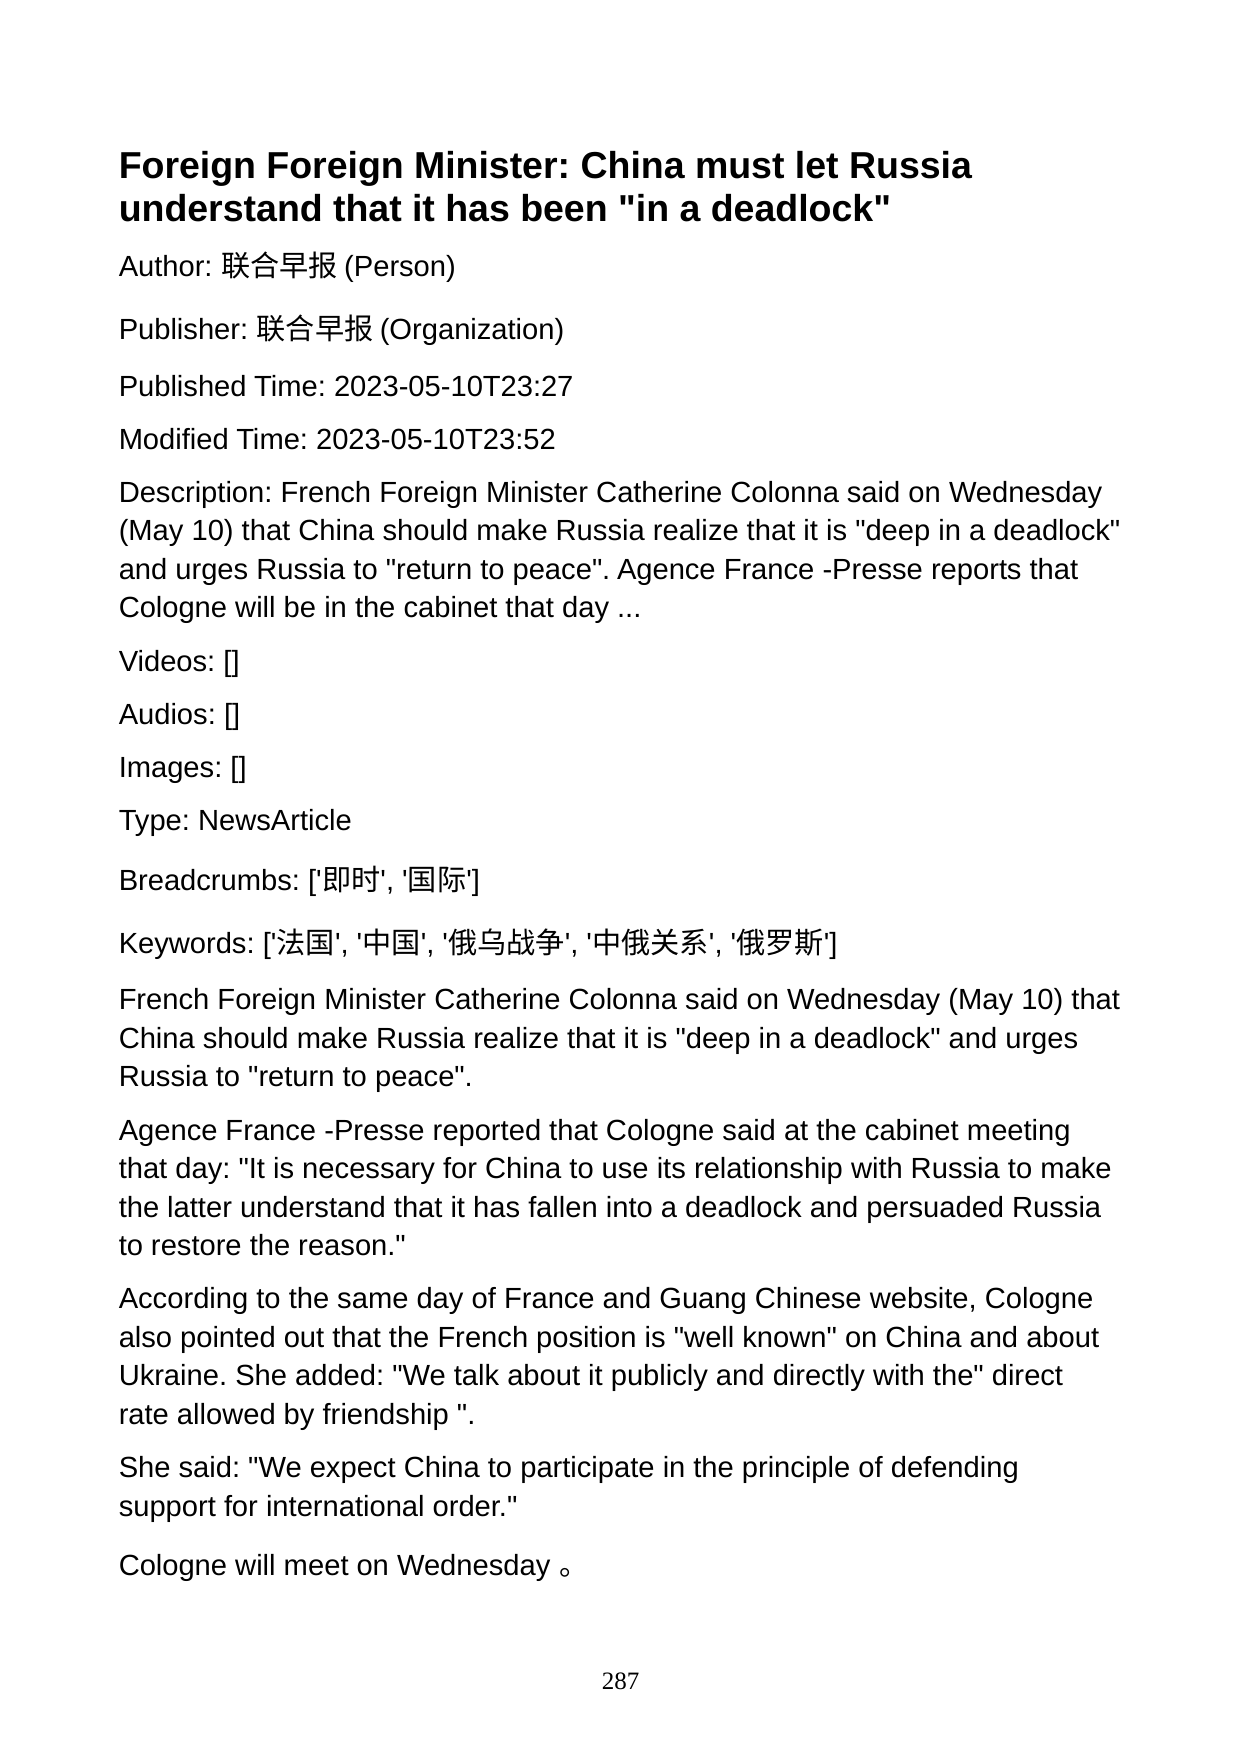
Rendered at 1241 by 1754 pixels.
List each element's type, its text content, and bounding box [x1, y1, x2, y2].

text Description: French Foreign Minister Catherine Colonna said on Wednesday (May 10) that China should make Russia realize that it is "deep in a deadlock" and urges Russia to "return to peace". Agence France -Presse reports that Cologne will be in the cabinet that day ... [118, 475, 1122, 624]
text Images: [] [118, 750, 1122, 783]
text According to the same day of France and Guang Chinese website, Cologne also pointed out that the French position is "well known" on China and about Ukraine. She added: "We talk about it publicly and directly with the" direct rate allowed by friendship ". [118, 1281, 1122, 1430]
text Videos: [] [118, 643, 1122, 677]
text French Foreign Minister Catherine Colonna said on Wednesday (May 10) that China should make Russia realize that it is "deep in a deadlock" and urges Russia to "return to peace". [118, 982, 1122, 1093]
text She said: "We expect China to participate in the principle of defending support for international order." [118, 1450, 1122, 1522]
text Cologne will meet on Wednesday 。 [118, 1542, 1122, 1584]
text Audios: [] [118, 697, 1122, 730]
text Modified Time: 2023-05-10T23:52 [118, 422, 1122, 455]
text Published Time: 2023-05-10T23:27 [118, 368, 1122, 402]
text Keywords: ['法国', '中国', '俄乌战争', '中俄关系', '俄罗斯'] [118, 919, 1122, 961]
text Author: 联合早报 (Person) [118, 242, 1122, 284]
text Publisher: 联合早报 (Organization) [118, 305, 1122, 348]
text Type: NewsArticle [118, 803, 1122, 836]
subtitle Foreign Foreign Minister: China must let Russia understand that it has been "in a deadlock" [118, 143, 1122, 230]
text Breadcrumbs: ['即时', '国际'] [118, 856, 1122, 898]
text Agence France -Presse reported that Cologne said at the cabinet meeting that day: "It is necessary for China to use its relationship with Russia to make the latter understand that it has fallen into a deadlock and persuaded Russia to restore the reason." [118, 1112, 1122, 1262]
